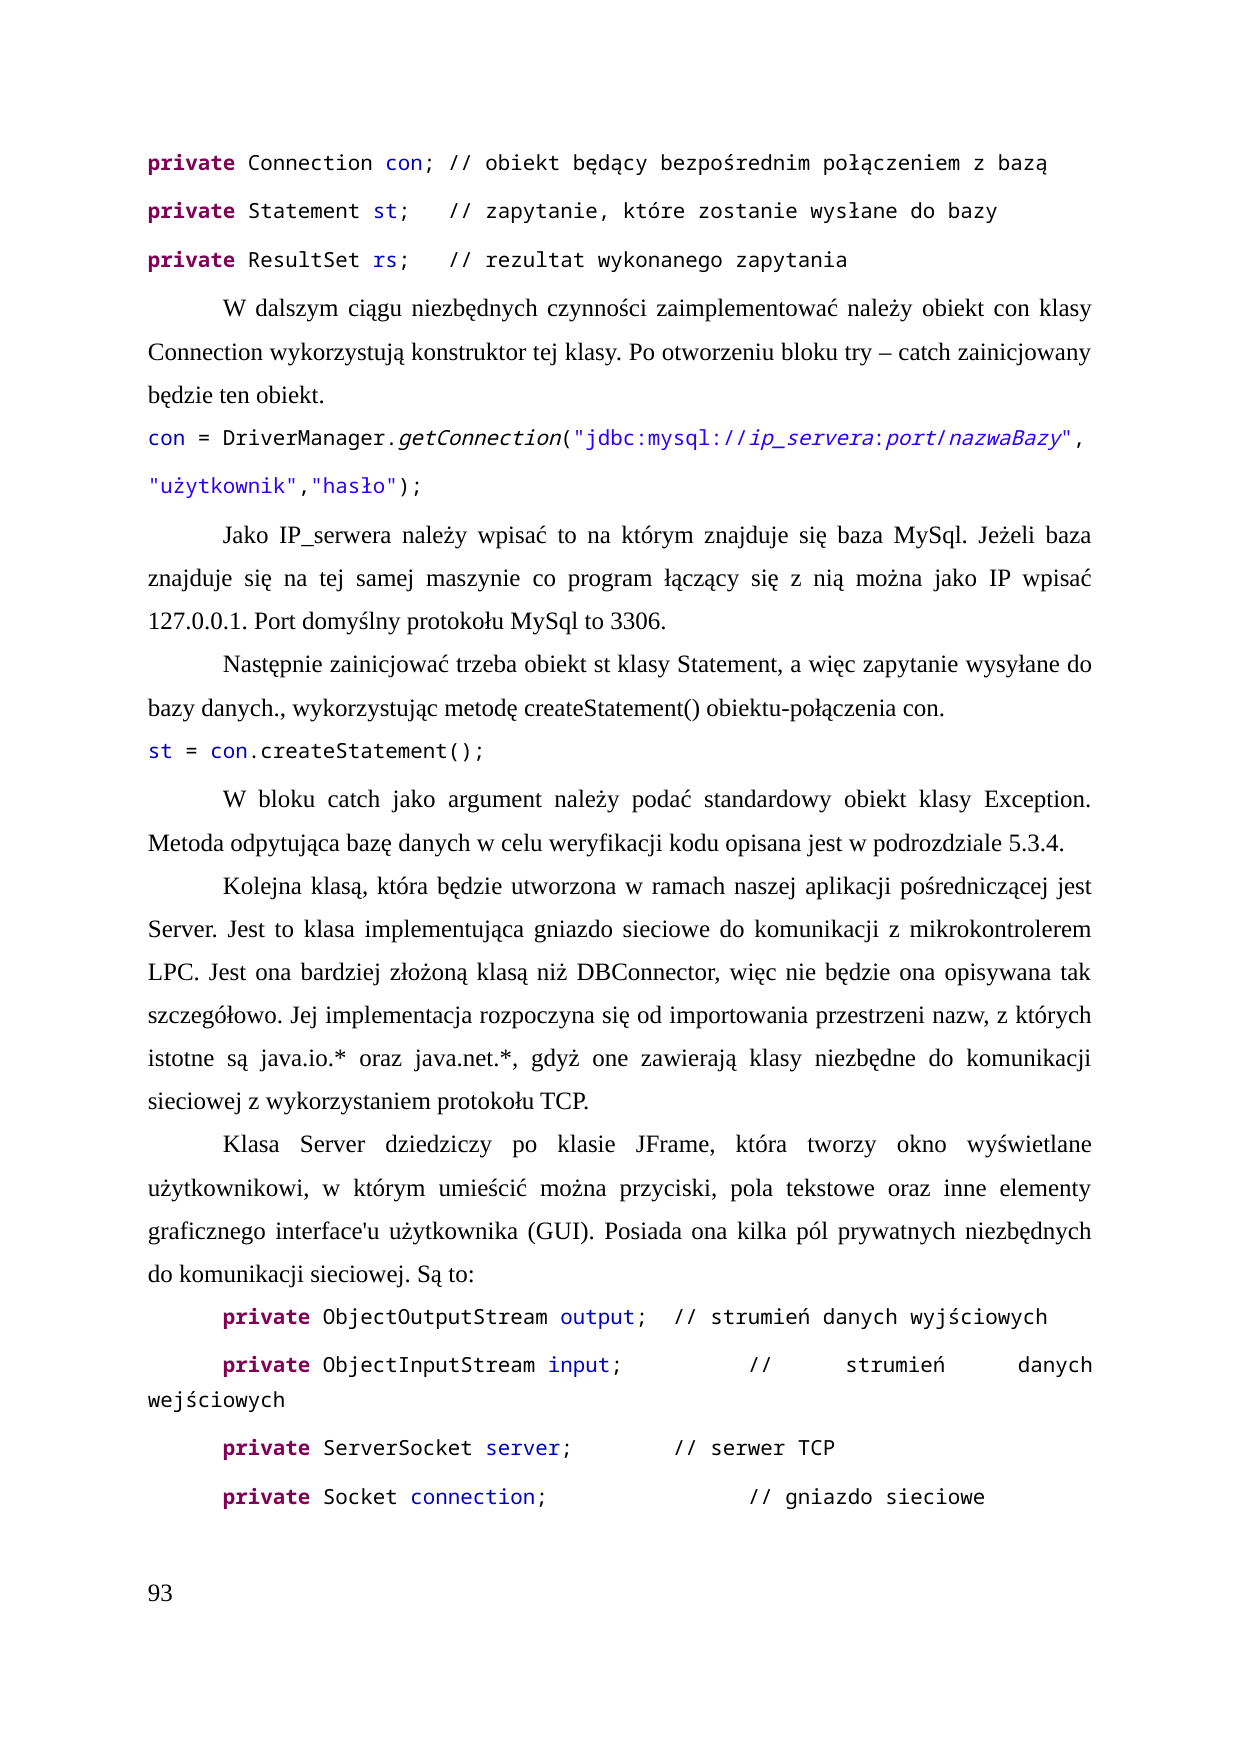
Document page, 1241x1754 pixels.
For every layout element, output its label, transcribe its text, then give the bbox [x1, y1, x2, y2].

text private ObjectInputStream input; // strumień danych wejściowych [148, 1351, 1093, 1413]
text Kolejna klasą, która będzie utworzona w ramach naszej aplikacji pośredniczącej jest Server. Jest to klasa implementująca gniazdo sieciowe do komunikacji z mikrokontrolerem LPC. Jest ona bardziej złożoną klasą niż DBConnector, więc nie będzie ona opisywana tak szczegółowo. Jej implementacja rozpoczyna się od importowania przestrzeni nazw, z których istotne są java.io.* oraz java.net.*, gdyż one zawierają klasy niezbędne do komunikacji sieciowej z wykorzystaniem protokołu TCP. [148, 871, 1093, 1115]
text Jako IP_serwera należy wpisać to na którym znajduje się baza MySql. Jeżeli baza znajduje się na tej samej maszynie co program łączący się z nią można jako IP wpisać 127.0.0.1. Port domyślny protokołu MySql to 3306. [148, 520, 1093, 635]
text private Connection con; // obiekt będący bezpośrednim połączeniem z bazą [148, 148, 1093, 176]
text private ResultSet rs; // rezultat wykonanego zapytania [148, 245, 1093, 273]
text Klasa Server dziedziczy po klasie JFrame, która tworzy okno wyświetlane użytkownikowi, w którym umieścić można przyciski, pola tekstowe oraz inne elementy graficznego interface'u użytkownika (GUI). Posiada ona kilka pól prywatnych niezbędnych do komunikacji sieciowej. Są to: [148, 1129, 1093, 1288]
text Następnie zainicjować trzeba obiekt st klasy Statement, a więc zapytanie wysyłane do bazy danych., wykorzystując metodę createStatement() obiektu-połączenia con. [148, 649, 1093, 721]
text private Statement st; // zapytanie, które zostanie wysłane do bazy [148, 196, 1093, 225]
text st = con.createStatement(); [148, 736, 1093, 764]
text "użytkownik","hasło"); [148, 472, 1093, 500]
text W dalszym ciągu niezbędnych czynności zaimplementować należy obiekt con klasy Connection wykorzystują konstruktor tej klasy. Po otworzeniu bloku try – catch zainicjowany będzie ten obiekt. [148, 293, 1093, 408]
text con = DriverManager.getConnection("jdbc:mysql://ip_servera:port/nazwaBazy", [148, 423, 1093, 451]
text W bloku catch jako argument należy podać standardowy obiekt klasy Exception. Metoda odpytująca bazę danych w celu weryfikacji kodu opisana jest w podrozdziale 5.3.4. [148, 784, 1093, 856]
text private Socket connection; // gniazdo sieciowe [148, 1482, 1093, 1510]
text private ServerSocket server; // serwer TCP [148, 1433, 1093, 1462]
text private ObjectOutputStream output; // strumień danych wyjściowych [148, 1302, 1093, 1330]
